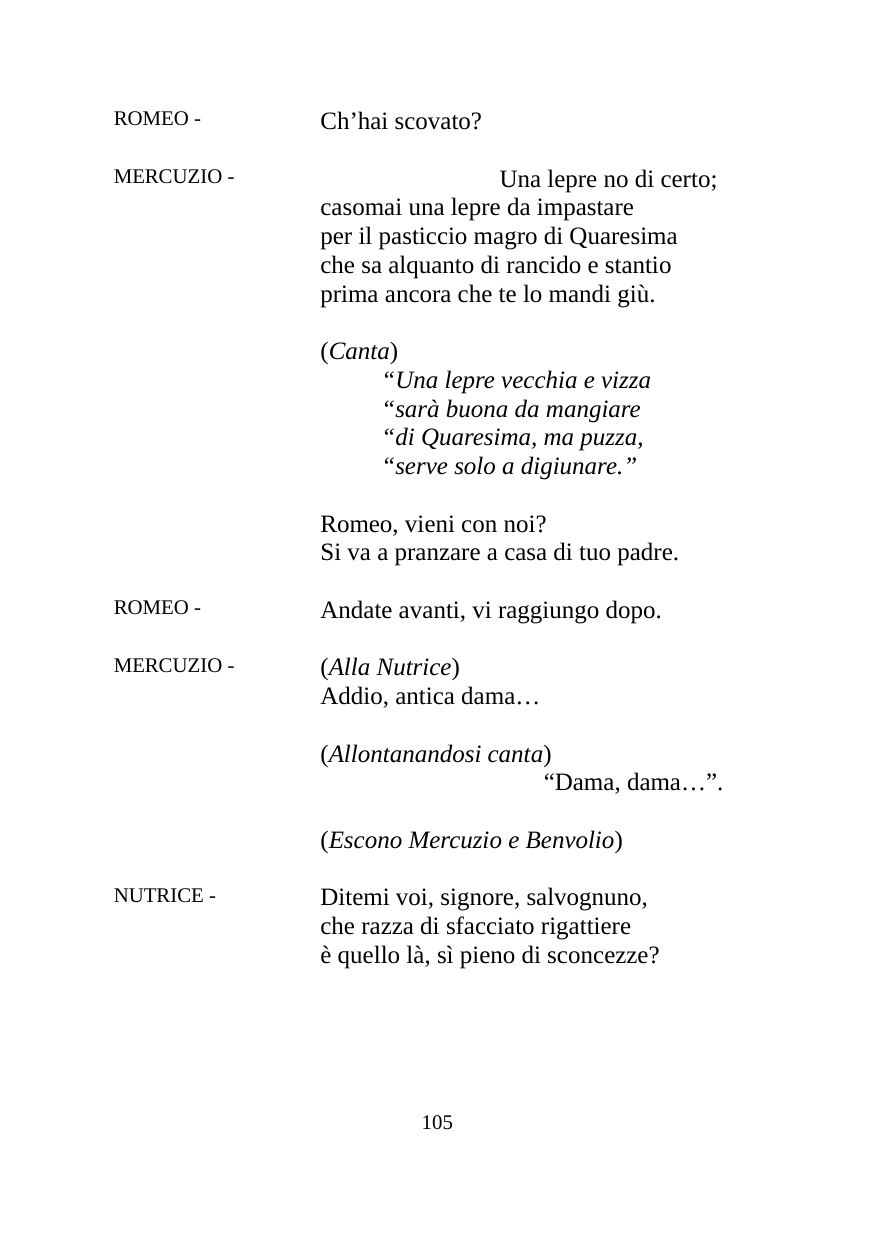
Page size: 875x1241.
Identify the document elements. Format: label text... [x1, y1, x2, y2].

table_cell (Allontanandosi canta) “Dama, dama…”. [313, 739, 768, 825]
table_cell [106, 739, 313, 825]
table_cell [106, 336, 313, 509]
table_cell Andate avanti, vi raggiungo dopo. [313, 595, 768, 652]
table_cell Ditemi voi, signore, salvognuno, che razza di sfacciato rigattiere è quello là, sì pieno di sconcezze? [313, 883, 768, 997]
table_cell (Escono Mercuzio e Benvolio) [313, 825, 768, 882]
table_cell MERCUZIO - [106, 164, 313, 336]
table_cell Ch’hai scovato? [313, 106, 768, 164]
table_cell (Alla Nutrice) Addio, antica dama… [313, 653, 768, 739]
table_cell [106, 825, 313, 882]
table_cell ROMEO - [106, 106, 313, 164]
table_cell (Canta) “Una lepre vecchia e vizza “sarà buona da mangiare “di Quaresima, ma puzza, “serve solo a digiunare.” [313, 336, 768, 509]
table_cell Romeo, vieni con noi? Si va a pranzare a casa di tuo padre. [313, 509, 768, 595]
table_cell MERCUZIO - [106, 653, 313, 739]
table_cell ROMEO - [106, 595, 313, 652]
table_cell NUTRICE - [106, 883, 313, 997]
table_cell Una lepre no di certo; casomai una lepre da impastare per il pasticcio magro di Quaresima che sa alquanto di rancido e stantio prima ancora che te lo mandi giù. [313, 164, 768, 336]
table_cell [106, 509, 313, 595]
